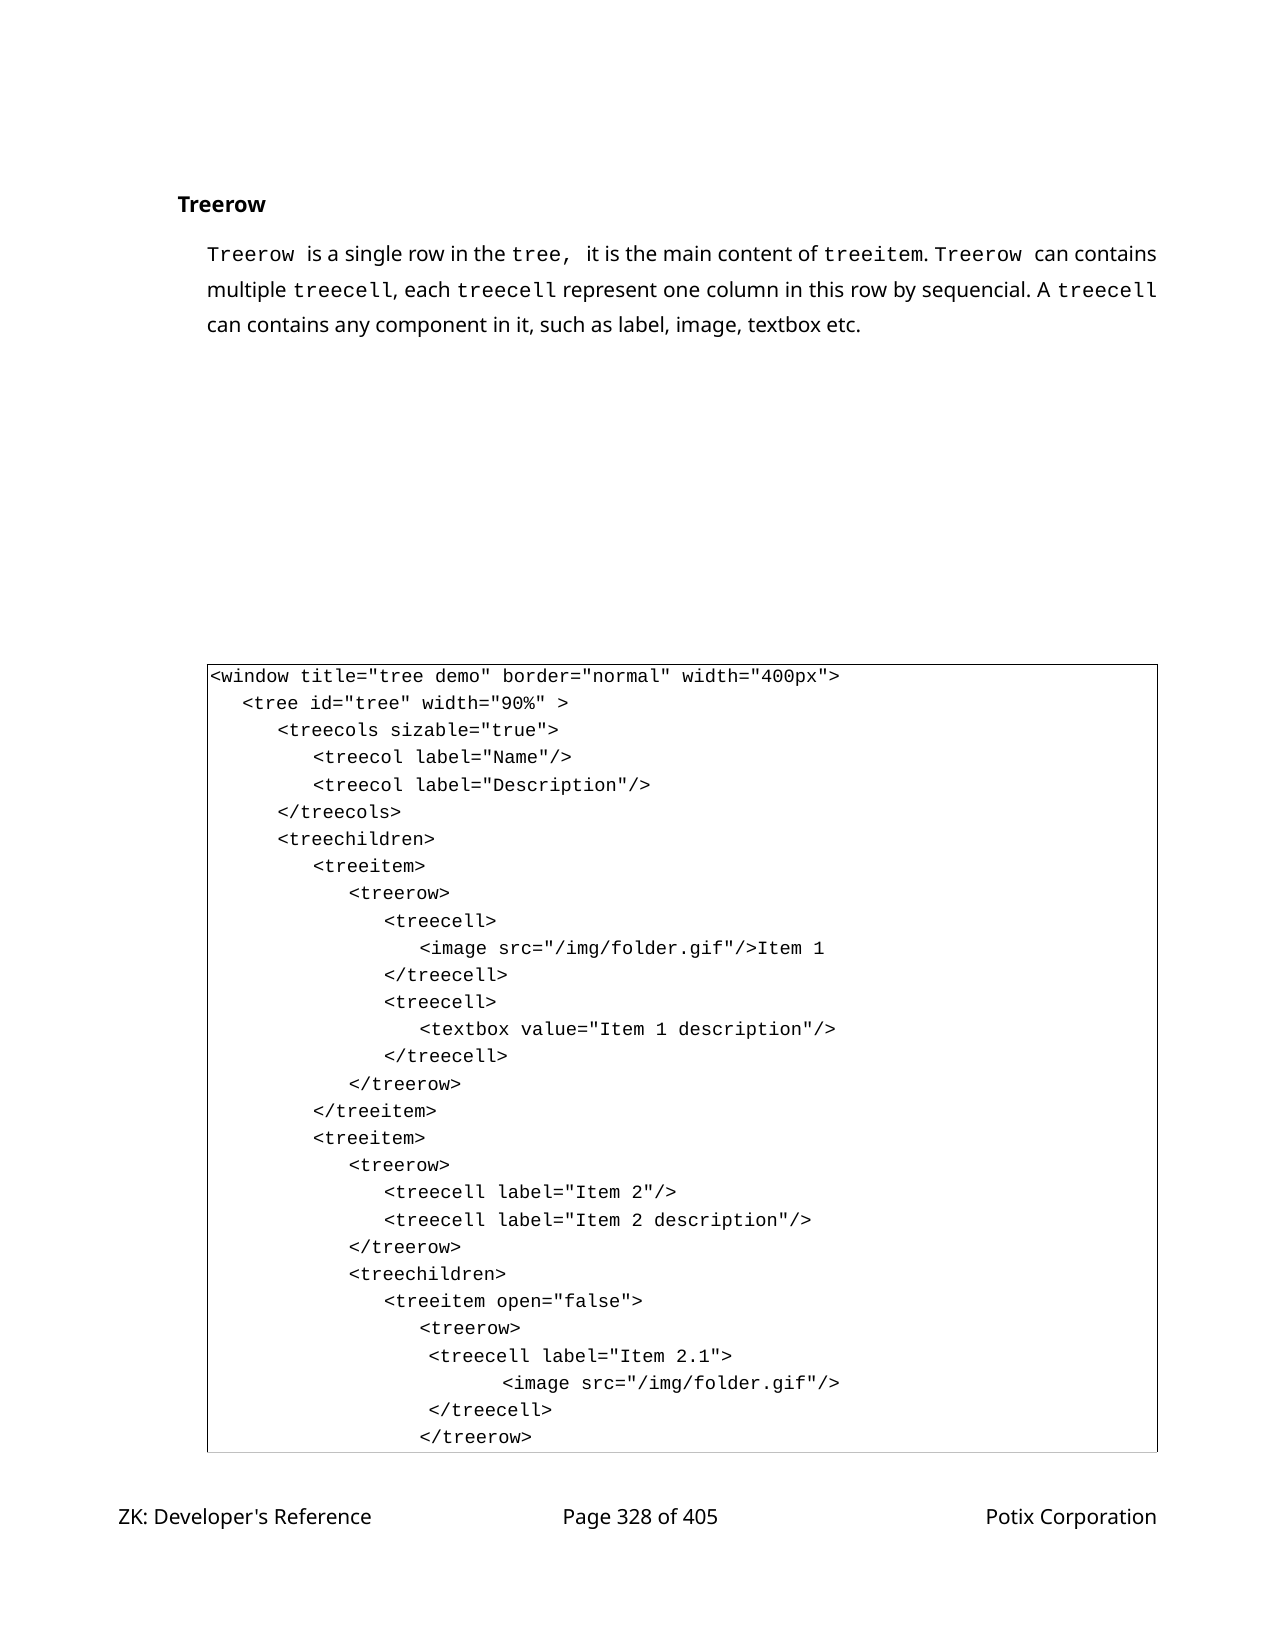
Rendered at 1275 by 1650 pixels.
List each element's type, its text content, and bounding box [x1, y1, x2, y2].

subtitle Treerow [177, 189, 1157, 219]
text <treeitem> [208, 854, 1157, 878]
text <treeitem> [208, 1126, 1157, 1150]
text <treerow> [208, 1316, 1157, 1341]
text <treerow> [208, 881, 1157, 906]
text </treecell> [208, 1398, 1157, 1422]
text </treecell> [208, 963, 1157, 987]
text <treechildren> [208, 827, 1157, 851]
text <treecell> [208, 908, 1157, 933]
text <treechildren> [208, 1262, 1157, 1286]
text <treecols sizable="true"> [208, 718, 1157, 742]
text <image src="/img/folder.gif"/> [208, 1371, 1157, 1395]
text <treecell label="Item 2 description"/> [208, 1207, 1157, 1232]
text <tree id="tree" width="90%" > [208, 691, 1157, 715]
text Treerow is a single row in the tree, it is the main content of treeitem. Treerow can contains multiple treecell, each treecell represent one column in this row by sequencial. A treecell can contains any component in it, such as label, image, textbox etc. [207, 239, 1157, 339]
text <treecell label="Item 2.1"> [208, 1343, 1157, 1368]
text </treerow> [208, 1235, 1157, 1259]
text <treecell> [208, 990, 1157, 1014]
text <treeitem open="false"> [208, 1289, 1157, 1313]
text </treerow> [208, 1425, 1157, 1452]
text <treerow> [208, 1153, 1157, 1177]
text </treerow> [208, 1072, 1157, 1096]
text </treecell> [208, 1044, 1157, 1069]
text <textbox value="Item 1 description"/> [208, 1017, 1157, 1041]
text <image src="/img/folder.gif"/>Item 1 [208, 936, 1157, 960]
text </treecols> [208, 800, 1157, 824]
text <treecol label="Name"/> [208, 745, 1157, 769]
text <treecell label="Item 2"/> [208, 1180, 1157, 1204]
text </treeitem> [208, 1099, 1157, 1123]
text <window title="tree demo" border="normal" width="400px"> [208, 665, 1157, 688]
text <treecol label="Description"/> [208, 772, 1157, 797]
